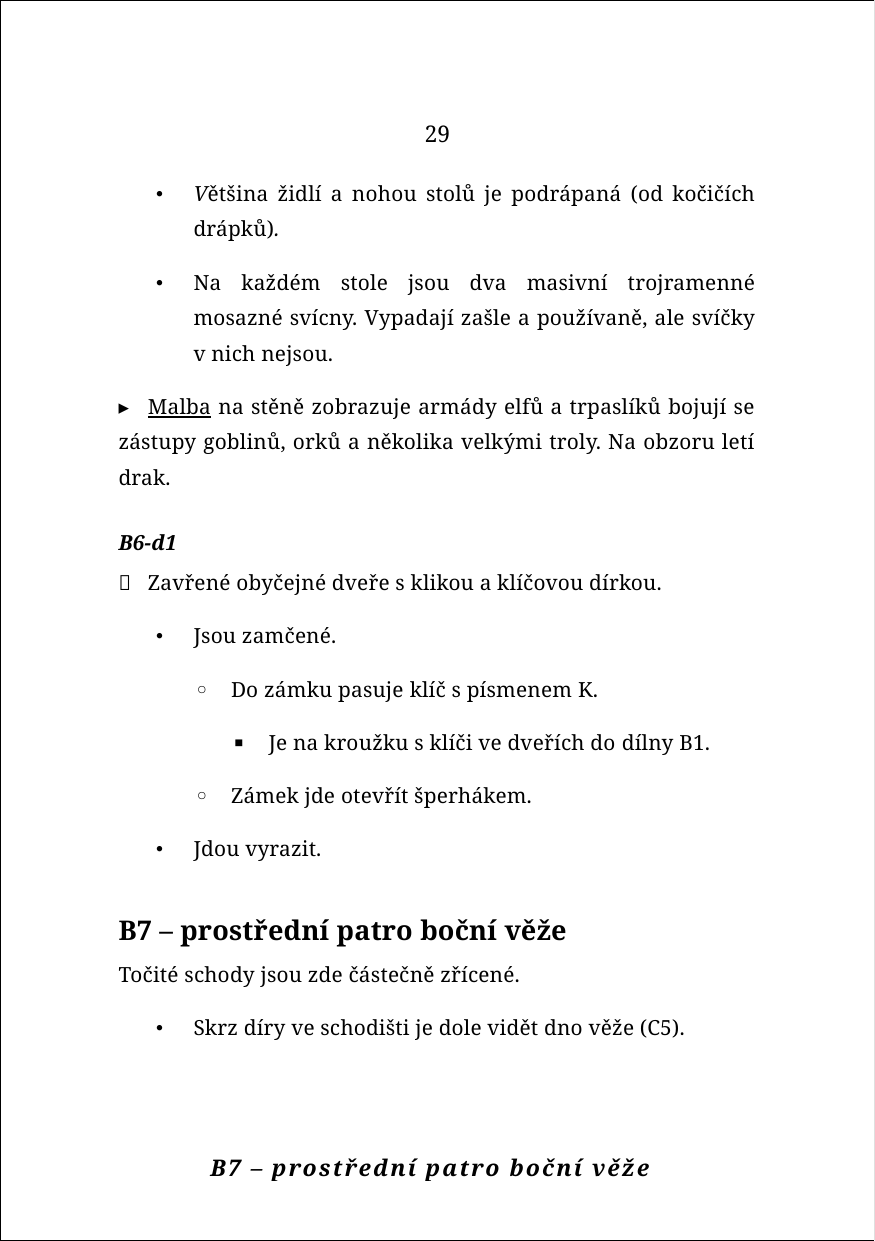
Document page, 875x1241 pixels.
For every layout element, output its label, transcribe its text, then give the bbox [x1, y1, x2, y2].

text Točité schody jsou zde částečně zřícené. [118, 960, 756, 988]
subtitle B7 – prostřední patro boční věže [118, 911, 756, 948]
list Do zámku pasuje klíč s písmenem K. [193, 675, 756, 703]
list Jsou zamčené. [156, 621, 756, 650]
text 🚪 Zavřené obyčejné dveře s klikou a klíčovou dírkou. [118, 568, 756, 597]
list Skrz díry ve schodišti je dole vidět dno věže (C5). [156, 1013, 756, 1042]
list Zámek jde otevřít šperhákem. [193, 781, 756, 809]
subtitle B6-d1 [118, 528, 756, 556]
list Většina židlí a nohou stolů je podrápaná (od kočičích drápků). [156, 179, 756, 243]
list Na každém stole jsou dva masivní trojramenné mosazné svícny. Vypadají zašle a používaně, ale svíčky v nich nejsou. [156, 268, 756, 367]
text ▸ Malba na stěně zobrazuje armády elfů a trpaslíků bojují se zástupy goblinů, orků a několika velkými troly. Na obzoru letí drak. [118, 392, 756, 491]
list Jdou vyrazit. [156, 834, 756, 863]
list Je na kroužku s klíči ve dveřích do dílny B1. [231, 728, 756, 756]
